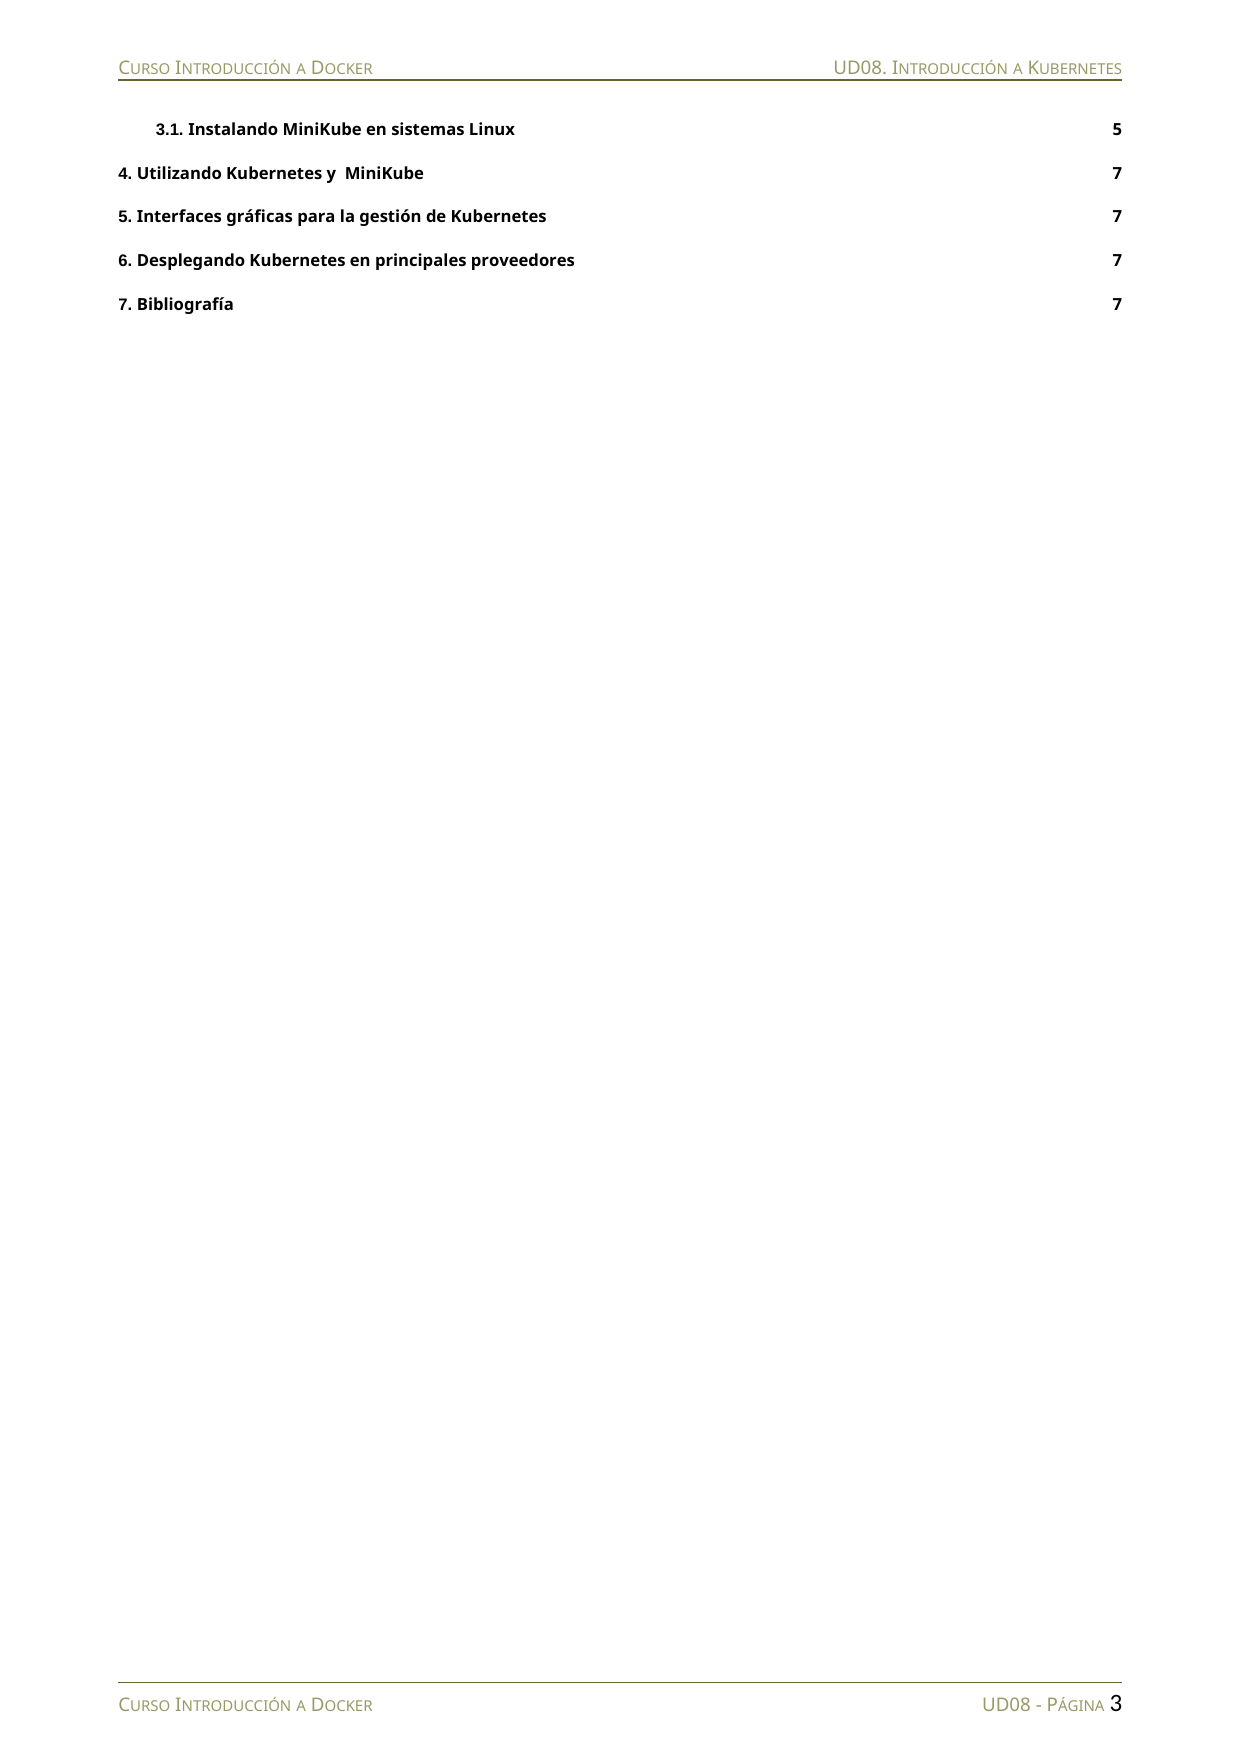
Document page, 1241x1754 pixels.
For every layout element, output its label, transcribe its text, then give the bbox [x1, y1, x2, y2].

text 5. Interfaces gráficas para la gestión de Kubernetes 7 [118, 205, 1122, 228]
text 3.1. Instalando MiniKube en sistemas Linux 5 [156, 118, 1122, 141]
text 6. Desplegando Kubernetes en principales proveedores 7 [118, 249, 1122, 271]
text 7. Bibliografía 7 [118, 292, 1122, 315]
text 4. Utilizando Kubernetes y MiniKube 7 [118, 162, 1122, 184]
